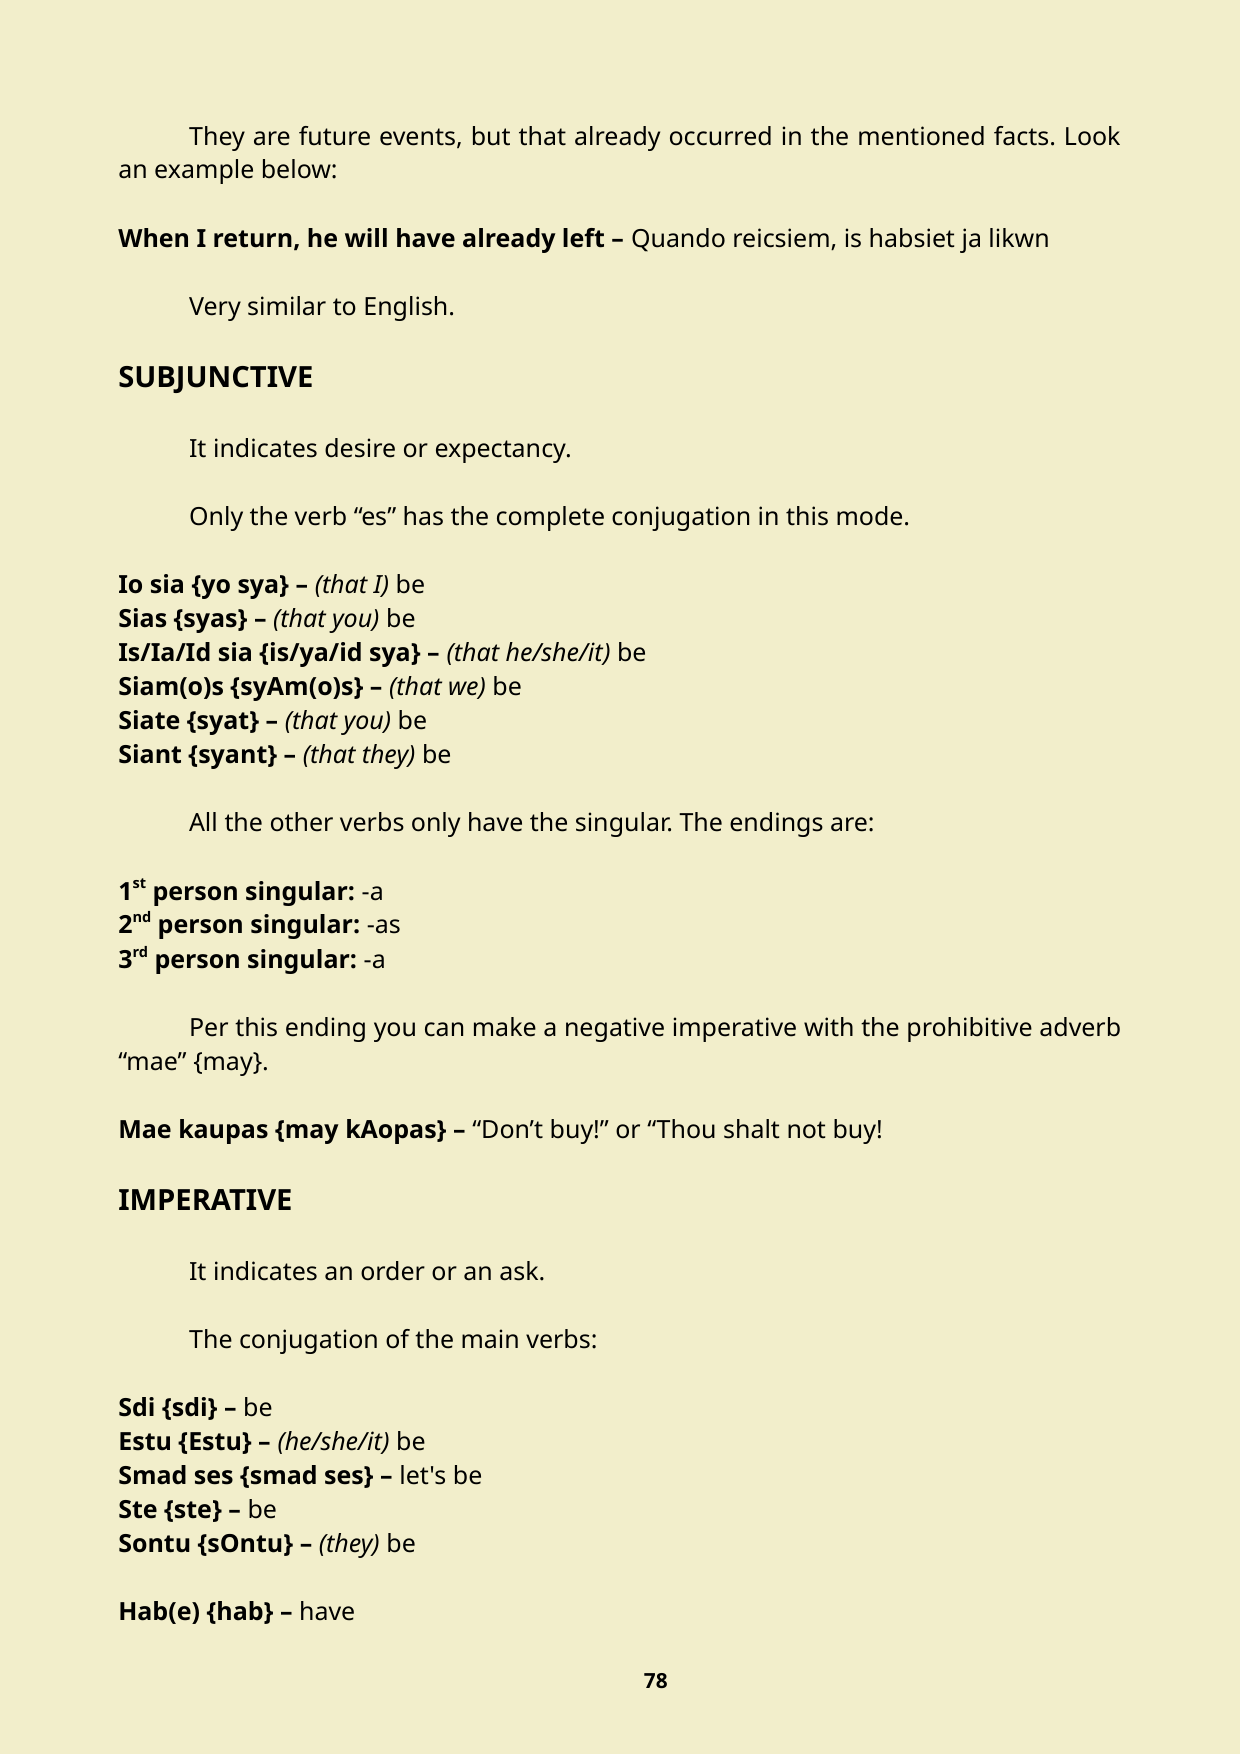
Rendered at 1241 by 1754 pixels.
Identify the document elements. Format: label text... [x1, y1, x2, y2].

subtitle IMPERATIVE [118, 1180, 1122, 1219]
text Sontu {sOntu} – (they) be [118, 1526, 1122, 1560]
text 2nd person singular: -as [118, 907, 1122, 941]
text Io sia {yo sya} – (that I) be [118, 567, 1122, 601]
text Is/Ia/Id sia {is/ya/id sya} – (that he/she/it) be [118, 635, 1122, 669]
text Only the verb “es” has the complete conjugation in this mode. [118, 498, 1122, 532]
text They are future events, but that already occurred in the mentioned facts. Look an example below: [118, 118, 1122, 186]
text Very similar to English. [118, 288, 1122, 322]
text Mae kaupas {may kAopas} – “Don’t buy!” or “Thou shalt not buy! [118, 1112, 1122, 1146]
subtitle SUBJUNCTIVE [118, 357, 1122, 396]
text Siam(o)s {syAm(o)s} – (that we) be [118, 669, 1122, 703]
text Per this ending you can make a negative imperative with the prohibitive adverb “mae” {may}. [118, 1009, 1122, 1077]
text Siant {syant} – (that they) be [118, 737, 1122, 771]
text Siate {syat} – (that you) be [118, 703, 1122, 737]
text Ste {ste} – be [118, 1492, 1122, 1526]
text Estu {Estu} – (he/she/it) be [118, 1424, 1122, 1458]
text Sdi {sdi} – be [118, 1390, 1122, 1424]
text The conjugation of the main verbs: [118, 1322, 1122, 1356]
text Sias {syas} – (that you) be [118, 601, 1122, 635]
text 1st person singular: -a [118, 873, 1122, 907]
text It indicates desire or expectancy. [118, 430, 1122, 464]
text It indicates an order or an ask. [118, 1253, 1122, 1287]
text Smad ses {smad ses} – let's be [118, 1458, 1122, 1492]
text Hab(e) {hab} – have [118, 1594, 1122, 1628]
text 3rd person singular: -a [118, 941, 1122, 975]
text All the other verbs only have the singular. The endings are: [118, 805, 1122, 839]
text When I return, he will have already left – Quando reicsiem, is habsiet ja likwn [118, 220, 1122, 254]
